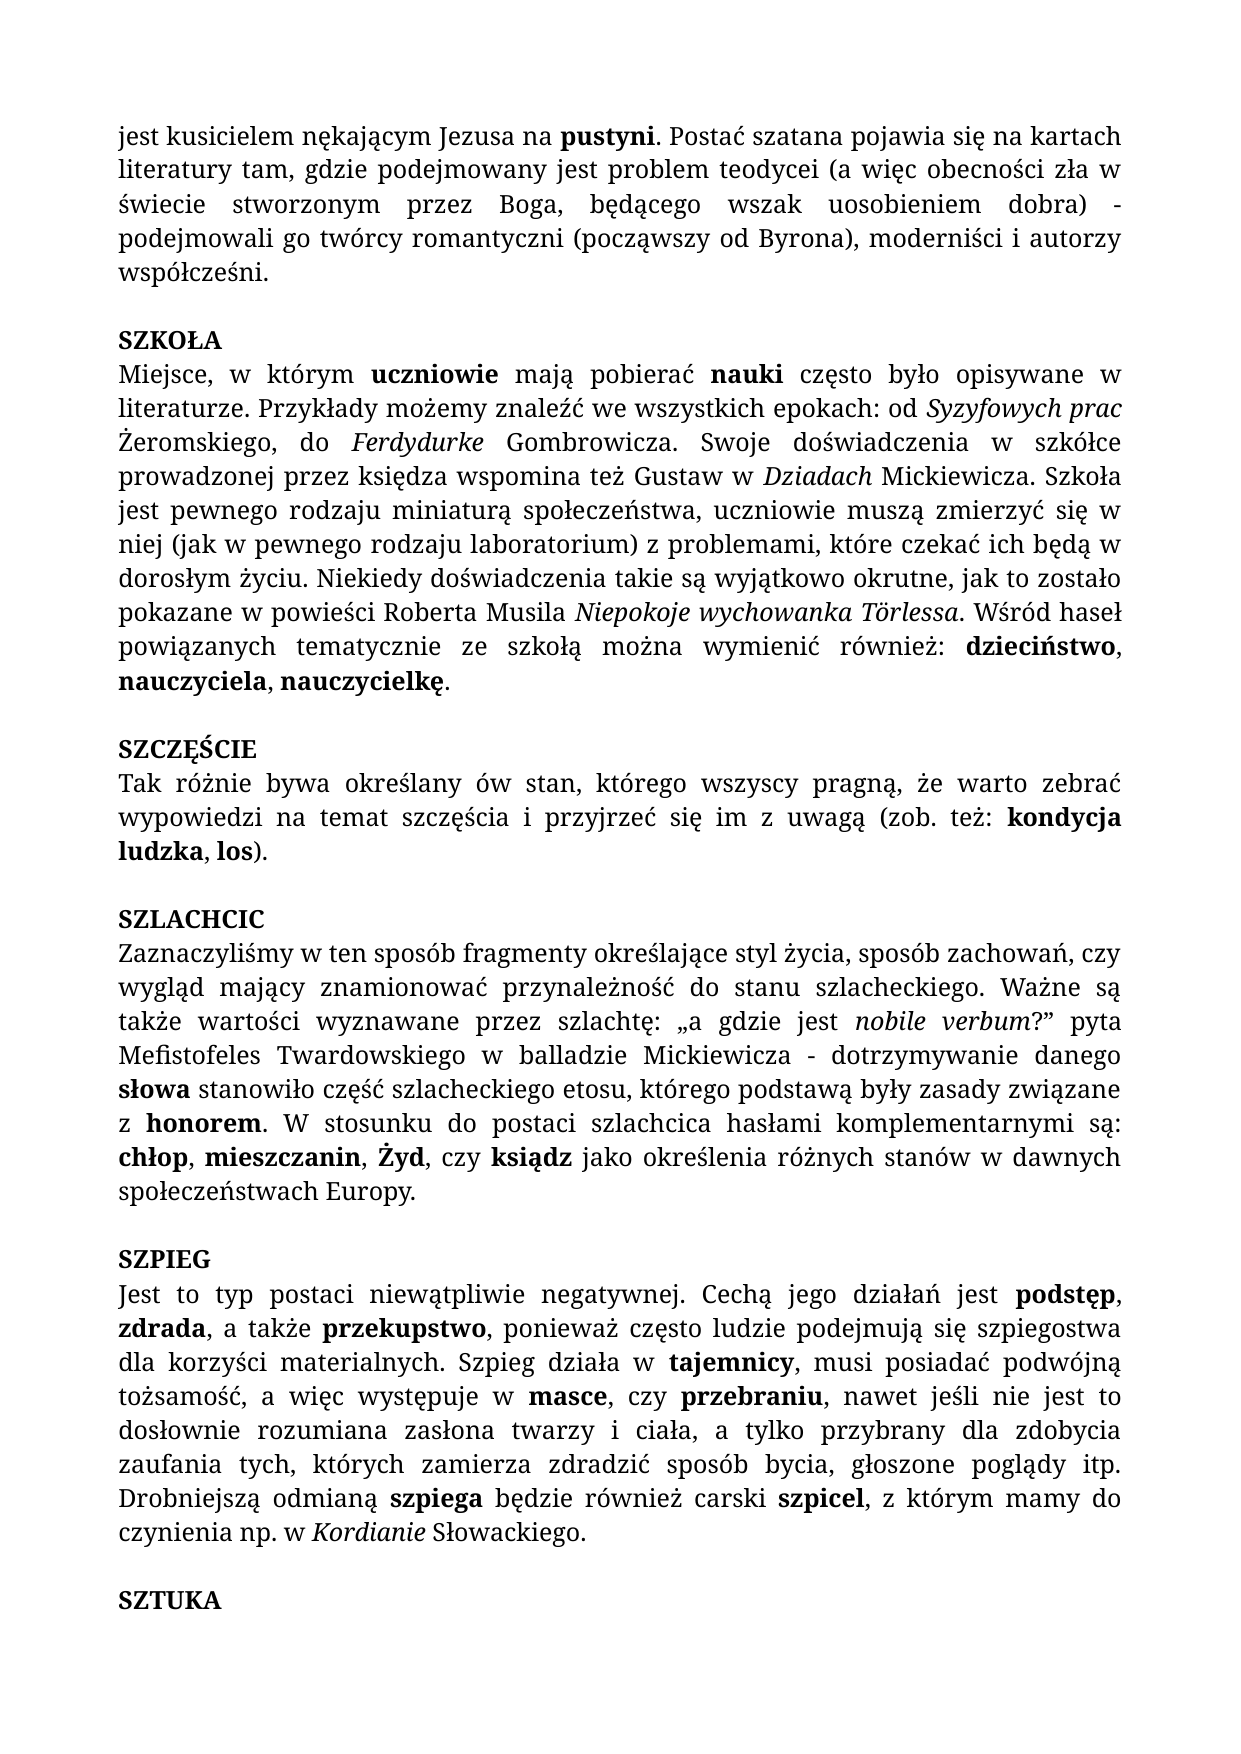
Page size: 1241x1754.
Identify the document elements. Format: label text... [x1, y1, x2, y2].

text Jest to typ postaci niewątpliwie negatywnej. Cechą jego działań jest podstęp, zdrada, a także przekupstwo, ponieważ często ludzie podejmują się szpiegostwa dla korzyści materialnych. Szpieg działa w tajemnicy, musi posiadać podwójną tożsamość, a więc występuje w masce, czy przebraniu, nawet jeśli nie jest to dosłownie rozumiana zasłona twarzy i ciała, a tylko przybrany dla zdobycia zaufania tych, których zamierza zdradzić sposób bycia, głoszone poglądy itp. Drobniejszą odmianą szpiega będzie również carski szpicel, z którym mamy do czynienia np. w Kordianie Słowackiego. [118, 1276, 1122, 1549]
text SZPIEG [118, 1242, 1122, 1276]
text Miejsce, w którym uczniowie mają pobierać nauki często było opisywane w literaturze. Przykłady możemy znaleźć we wszystkich epokach: od Syzyfowych prac Żeromskiego, do Ferdydurke Gombrowicza. Swoje doświadczenia w szkółce prowadzonej przez księdza wspomina też Gustaw w Dziadach Mickiewicza. Szkoła jest pewnego rodzaju miniaturą społeczeństwa, uczniowie muszą zmierzyć się w niej (jak w pewnego rodzaju laboratorium) z problemami, które czekać ich będą w dorosłym życiu. Niekiedy doświadczenia takie są wyjątkowo okrutne, jak to zostało pokazane w powieści Roberta Musila Niepokoje wychowanka Törlessa. Wśród haseł powiązanych tematycznie ze szkołą można wymienić również: dzieciństwo, nauczyciela, nauczycielkę. [118, 357, 1122, 697]
text Tak różnie bywa określany ów stan, którego wszyscy pragną, że warto zebrać wypowiedzi na temat szczęścia i przyjrzeć się im z uwagą (zob. też: kondycja ludzka, los). [118, 765, 1122, 867]
text SZTUKA [118, 1583, 1122, 1617]
text SZKOŁA [118, 322, 1122, 357]
text SZCZĘŚCIE [118, 731, 1122, 765]
text SZLACHCIC [118, 902, 1122, 936]
text jest kusicielem nękającym Jezusa na pustyni. Postać szatana pojawia się na kartach literatury tam, gdzie podejmowany jest problem teodycei (a więc obecności zła w świecie stworzonym przez Boga, będącego wszak uosobieniem dobra) - podejmowali go twórcy romantyczni (począwszy od Byrona), moderniści i autorzy współcześni. [118, 118, 1122, 288]
text Zaznaczyliśmy w ten sposób fragmenty określające styl życia, sposób zachowań, czy wygląd mający znamionować przynależność do stanu szlacheckiego. Ważne są także wartości wyznawane przez szlachtę: „a gdzie jest nobile verbum?” pyta Mefistofeles Twardowskiego w balladzie Mickiewicza - dotrzymywanie danego słowa stanowiło część szlacheckiego etosu, którego podstawą były zasady związane z honorem. W stosunku do postaci szlachcica hasłami komplementarnymi są: chłop, mieszczanin, Żyd, czy ksiądz jako określenia różnych stanów w dawnych społeczeństwach Europy. [118, 936, 1122, 1208]
